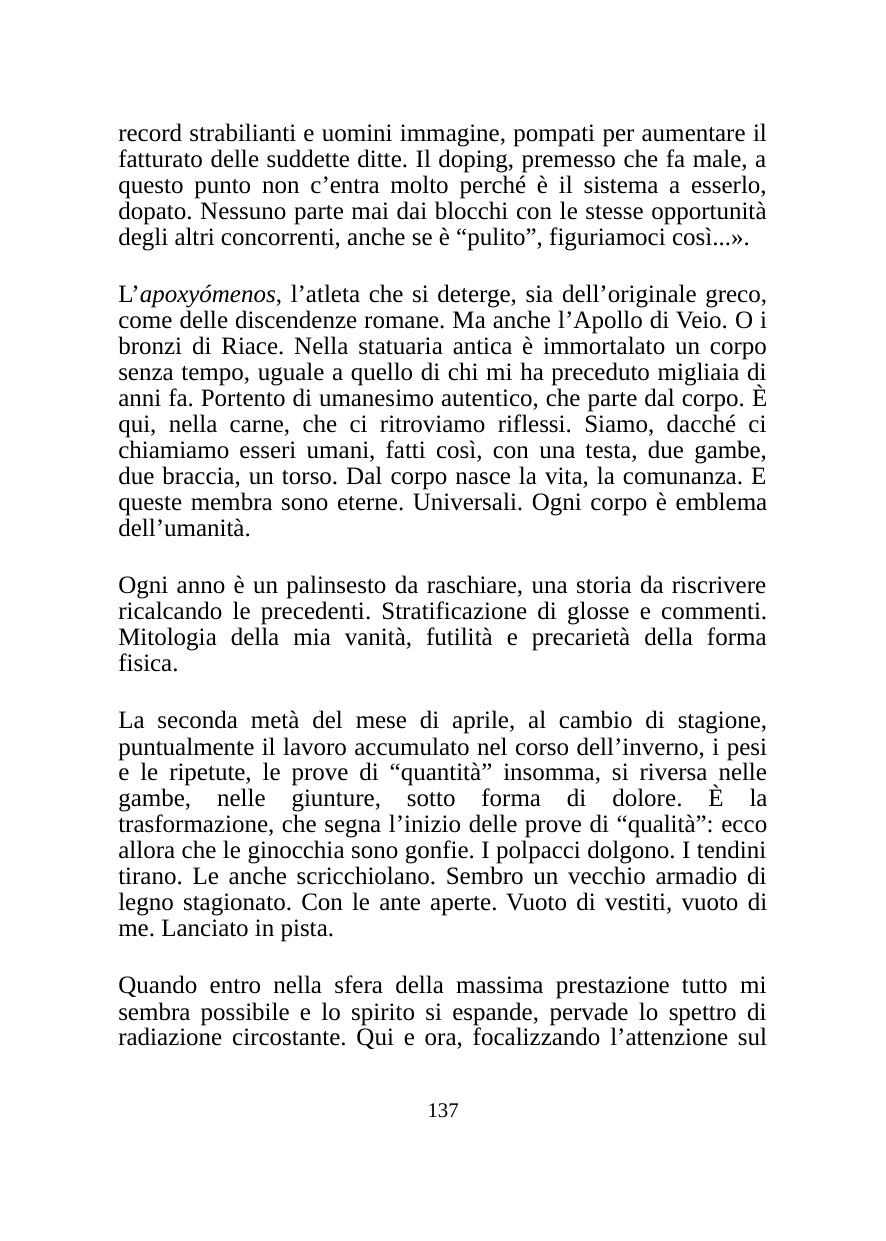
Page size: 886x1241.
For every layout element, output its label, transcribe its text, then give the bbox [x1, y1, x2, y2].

text La seconda metà del mese di aprile, al cambio di stagione, puntualmente il lavoro accumulato nel corso dell’inverno, i pesi e le ripetute, le prove di “quantità” insomma, si riversa nelle gambe, nelle giunture, sotto forma di dolore. È la trasformazione, che segna l’inizio delle prove di “qualità”: ecco allora che le ginocchia sono gonfie. I polpacci dolgono. I tendini tirano. Le anche scricchiolano. Sembro un vecchio armadio di legno stagionato. Con le ante aperte. Vuoto di vestiti, vuoto di me. Lanciato in pista. [118, 706, 768, 942]
text Ogni anno è un palinsesto da raschiare, una storia da riscrivere ricalcando le precedenti. Stratificazione di glosse e commenti. Mitologia della mia vanità, futilità e precarietà della forma fisica. [118, 570, 768, 677]
text Quando entro nella sfera della massima prestazione tutto mi sembra possibile e lo spirito si espande, pervade lo spettro di radiazione circostante. Qui e ora, focalizzando l’attenzione sul [118, 971, 768, 1051]
text record strabilianti e uomini immagine, pompati per aumentare il fatturato delle suddette ditte. Il doping, premesso che fa male, a questo punto non c’entra molto perché è il sistema a esserlo, dopato. Nessuno parte mai dai blocchi con le stesse opportunità degli altri concorrenti, anche se è “pulito”, figuriamoci così...». [118, 118, 768, 251]
text L’apoxyómenos, l’atleta che si deterge, sia dell’originale greco, come delle discendenze romane. Ma anche l’Apollo di Veio. O i bronzi di Riace. Nella statuaria antica è immortalato un corpo senza tempo, uguale a quello di chi mi ha preceduto migliaia di anni fa. Portento di umanesimo autentico, che parte dal corpo. È qui, nella carne, che ci ritroviamo riflessi. Siamo, dacché ci chiamiamo esseri umani, fatti così, con una testa, due gambe, due braccia, un torso. Dal corpo nasce la vita, la comunanza. E queste membra sono eterne. Universali. Ogni corpo è emblema dell’umanità. [118, 279, 768, 542]
